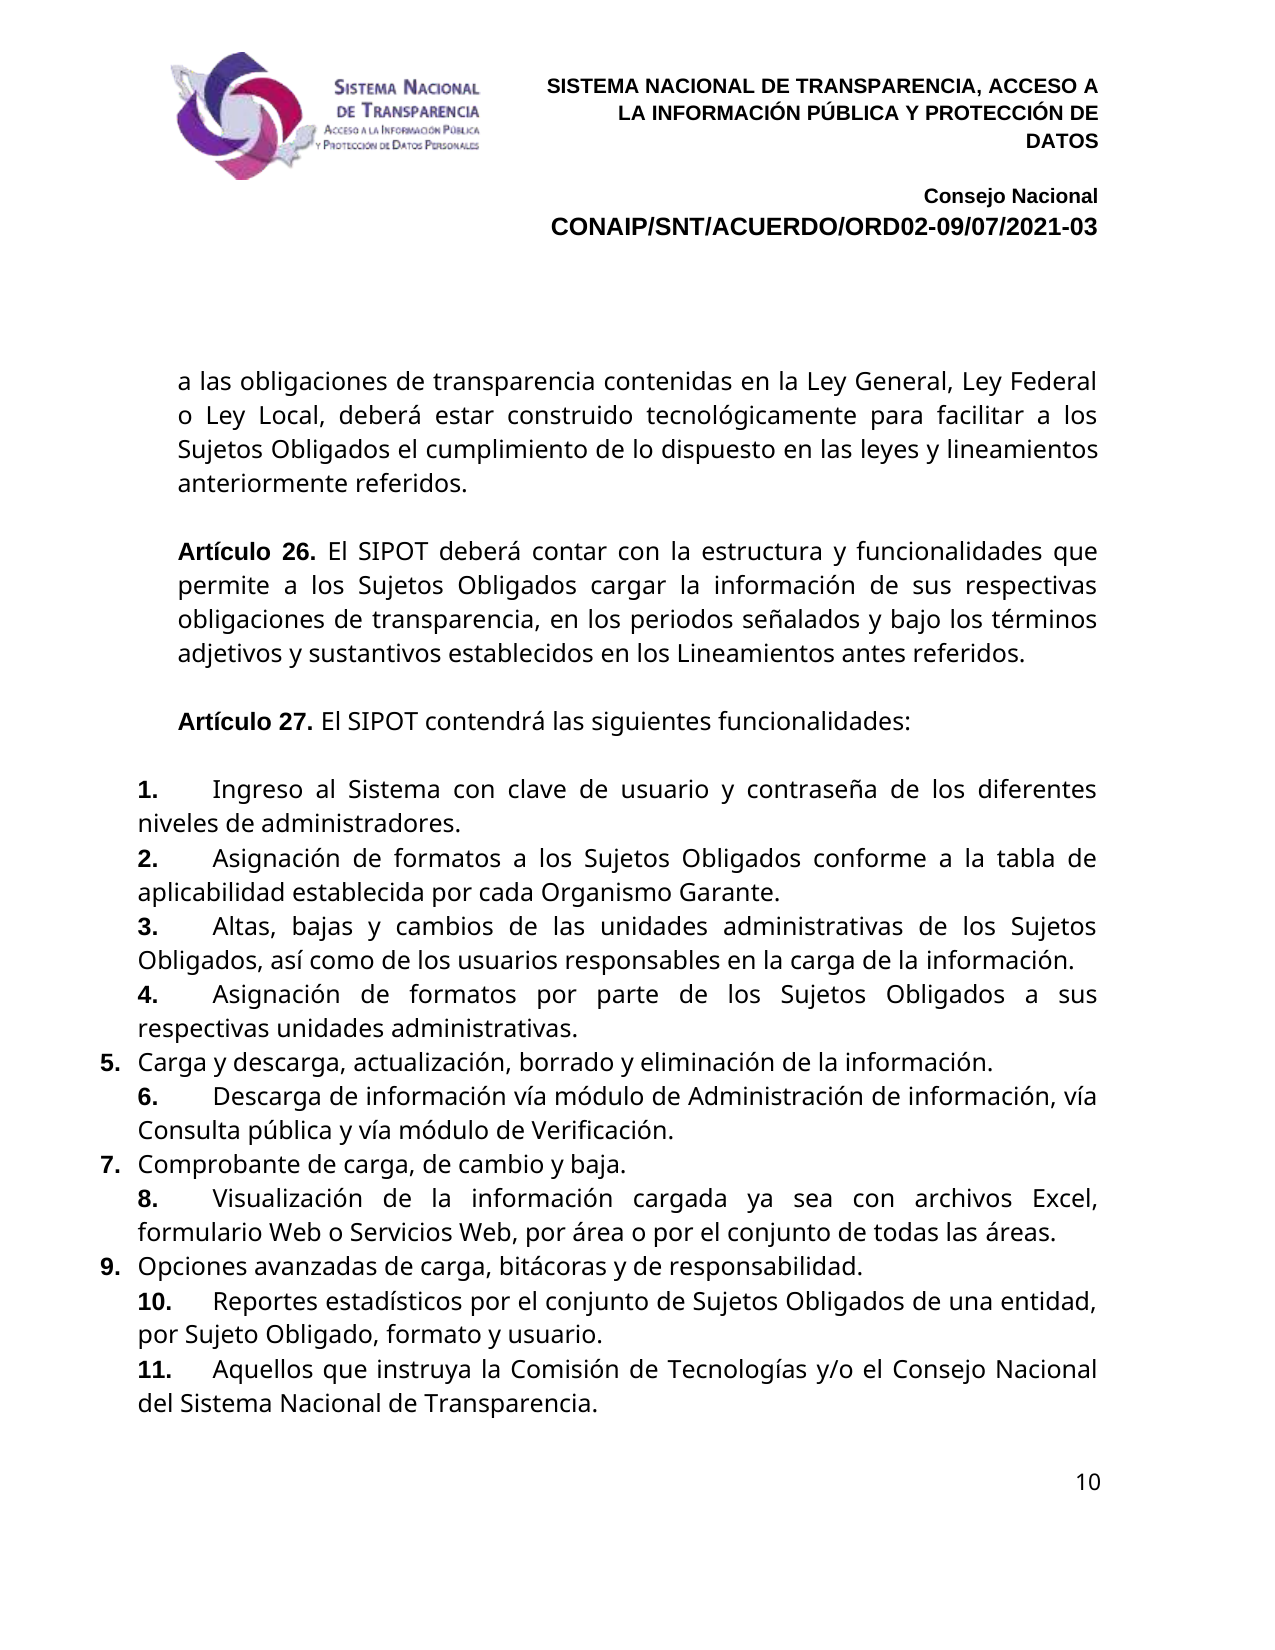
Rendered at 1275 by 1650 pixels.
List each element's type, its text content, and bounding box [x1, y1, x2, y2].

list Asignación de formatos a los Sujetos Obligados conforme a la tabla de aplicabilidad establecida por cada Organismo Garante. [137, 840, 1098, 908]
list Opciones avanzadas de carga, bitácoras y de responsabilidad. [100, 1249, 1123, 1283]
text a las obligaciones de transparencia contenidas en la Ley General, Ley Federal o Ley Local, deberá estar construido tecnológicamente para facilitar a los Sujetos Obligados el cumplimiento de lo dispuesto en las leyes y lineamientos anteriormente referidos. [177, 363, 1098, 499]
list Aquellos que instruya la Comisión de Tecnologías y/o el Consejo Nacional del Sistema Nacional de Transparencia. [137, 1351, 1098, 1419]
text Artículo 26. El SIPOT deberá contar con la estructura y funcionalidades que permite a los Sujetos Obligados cargar la información de sus respectivas obligaciones de transparencia, en los periodos señalados y bajo los términos adjetivos y sustantivos establecidos en los Lineamientos antes referidos. [177, 533, 1098, 670]
list Asignación de formatos por parte de los Sujetos Obligados a sus respectivas unidades administrativas. [137, 976, 1098, 1044]
list Visualización de la información cargada ya sea con archivos Excel, formulario Web o Servicios Web, por área o por el conjunto de todas las áreas. [137, 1181, 1098, 1249]
list Carga y descarga, actualización, borrado y eliminación de la información. [100, 1044, 1123, 1079]
list Reportes estadísticos por el conjunto de Sujetos Obligados de una entidad, por Sujeto Obligado, formato y usuario. [137, 1283, 1097, 1351]
list Ingreso al Sistema con clave de usuario y contraseña de los diferentes niveles de administradores. [137, 772, 1098, 840]
list Comprobante de carga, de cambio y baja. [100, 1147, 1123, 1181]
list Altas, bajas y cambios de las unidades administrativas de los Sujetos Obligados, así como de los usuarios responsables en la carga de la información. [137, 908, 1098, 976]
text Artículo 27. El SIPOT contendrá las siguientes funcionalidades: [177, 704, 1123, 738]
list Descarga de información vía módulo de Administración de información, vía Consulta pública y vía módulo de Verificación. [137, 1079, 1097, 1147]
